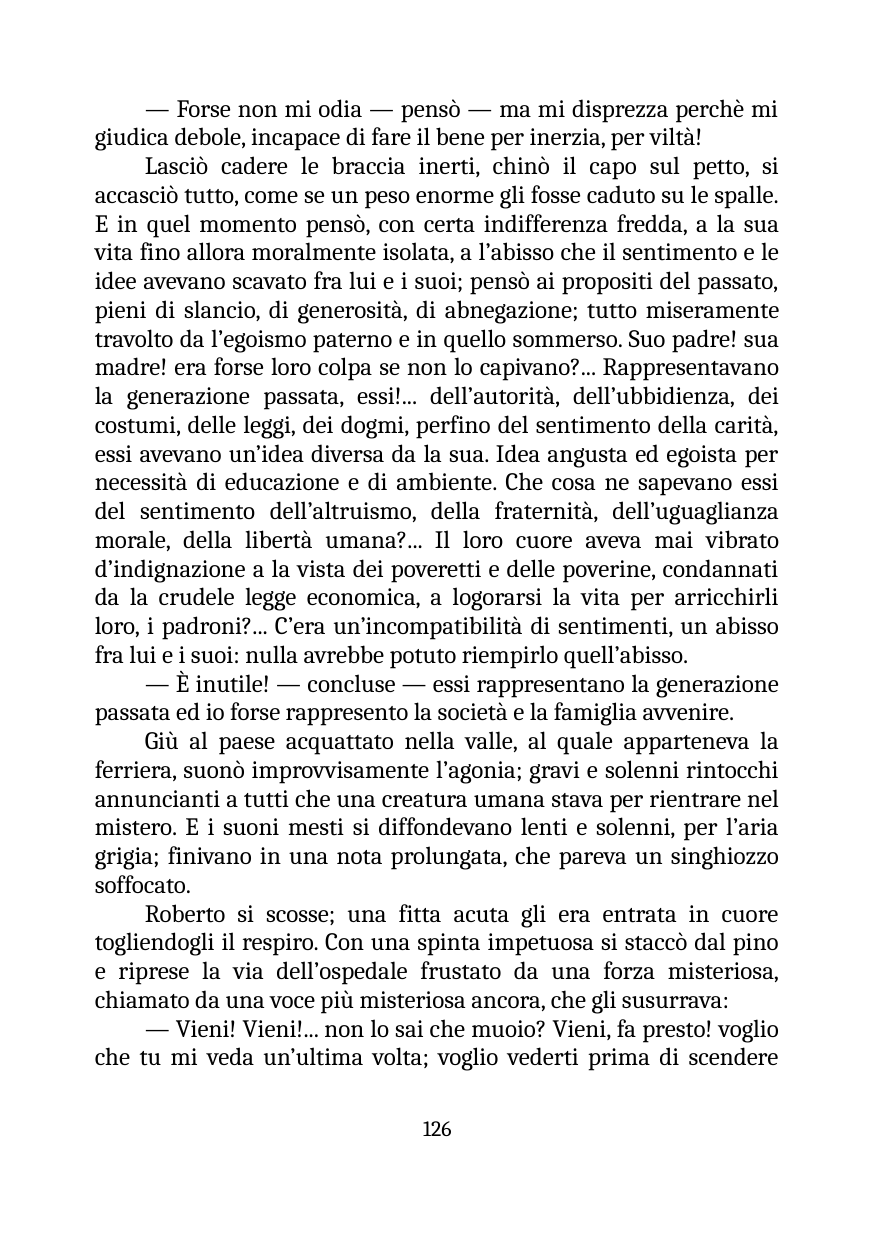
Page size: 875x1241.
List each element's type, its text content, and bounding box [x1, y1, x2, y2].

text — Vieni! Vieni!... non lo sai che muoio? Vieni, fa presto! voglio che tu mi veda un’ultima volta; voglio vederti prima di scendere [94, 1014, 779, 1072]
text — È inutile! — concluse — essi rappresentano la generazione passata ed io forse rappresento la società e la famiglia avvenire. [94, 669, 779, 727]
text Giù al paese acquattato nella valle, al quale apparteneva la ferriera, suonò improvvisamente l’agonia; gravi e solenni rintocchi annuncianti a tutti che una creatura umana stava per rientrare nel mistero. E i suoni mesti si diffondevano lenti e solenni, per l’aria grigia; finivano in una nota prolungata, che pareva un singhiozzo soffocato. [94, 727, 779, 899]
text Lasciò cadere le braccia inerti, chinò il capo sul petto, si accasciò tutto, come se un peso enorme gli fosse caduto su le spalle. E in quel momento pensò, con certa indifferenza fredda, a la sua vita fino allora moralmente isolata, a l’abisso che il sentimento e le idee avevano scavato fra lui e i suoi; pensò ai propositi del passato, pieni di slancio, di generosità, di abnegazione; tutto miseramente travolto da l’egoismo paterno e in quello sommerso. Suo padre! sua madre! era forse loro colpa se non lo capivano?... Rappresentavano la generazione passata, essi!... dell’autorità, dell’ubbidienza, dei costumi, delle leggi, dei dogmi, perfino del sentimento della carità, essi avevano un’idea diversa da la sua. Idea angusta ed egoista per necessità di educazione e di ambiente. Che cosa ne sapevano essi del sentimento dell’altruismo, della fraternità, dell’uguaglianza morale, della libertà umana?... Il loro cuore aveva mai vibrato d’indignazione a la vista dei poveretti e delle poverine, condannati da la crudele legge economica, a logorarsi la vita per arricchirli loro, i padroni?... C’era un’incompatibilità di sentimenti, un abisso fra lui e i suoi: nulla avrebbe potuto riempirlo quell’abisso. [94, 152, 779, 669]
text Roberto si scosse; una fitta acuta gli era entrata in cuore togliendogli il respiro. Con una spinta impetuosa si staccò dal pino e riprese la via dell’ospedale frustato da una forza misteriosa, chiamato da una voce più misteriosa ancora, che gli susurrava: [94, 899, 779, 1014]
text — Forse non mi odia — pensò — ma mi disprezza perchè mi giudica debole, incapace di fare il bene per inerzia, per viltà! [94, 94, 779, 152]
